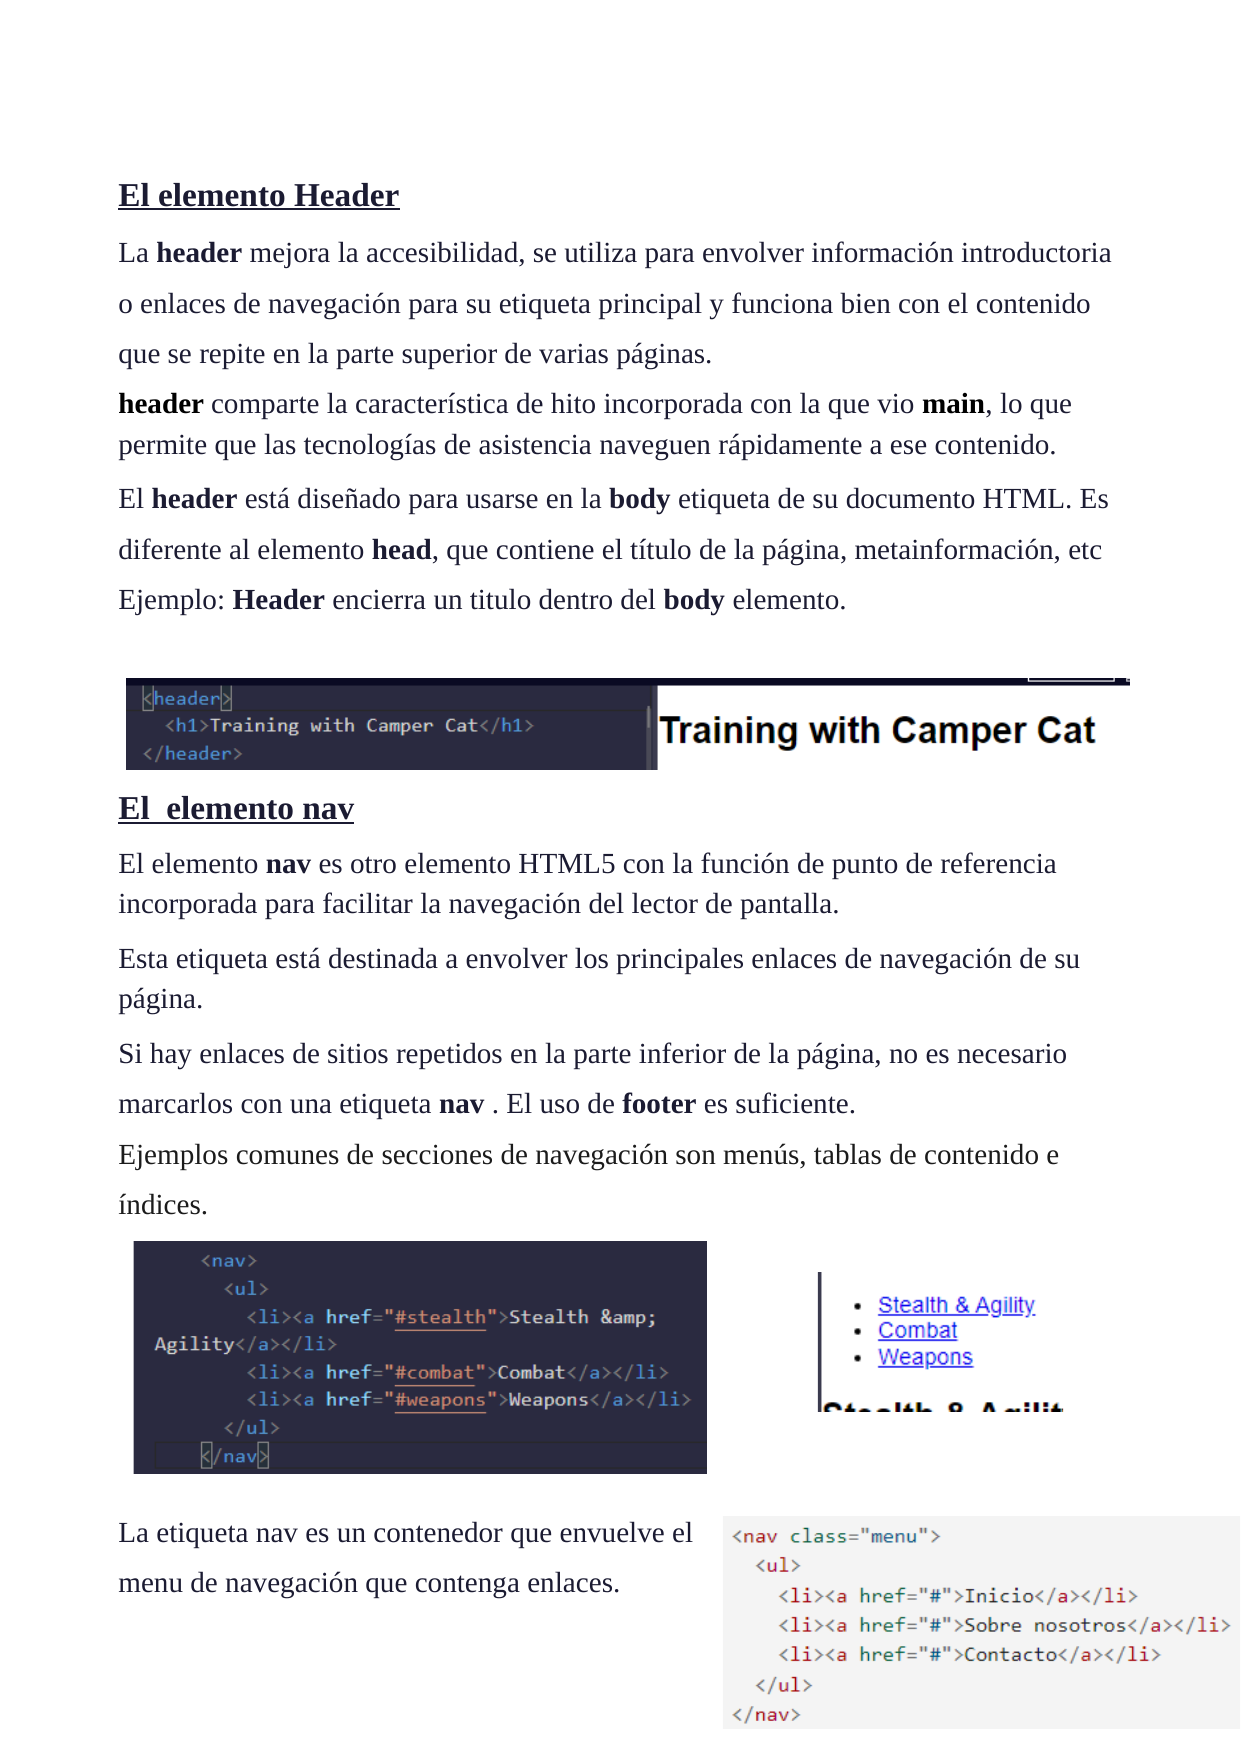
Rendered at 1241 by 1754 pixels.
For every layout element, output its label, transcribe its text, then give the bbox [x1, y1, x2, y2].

text La etiqueta nav es un contenedor que envuelve el menu de navegación que contenga enlaces. [118, 1515, 1122, 1599]
picture [133, 1241, 707, 1474]
text Si hay enlaces de sitios repetidos en la parte inferior de la página, no es necesario marcarlos con una etiqueta nav . El uso de footer es suficiente. [118, 1036, 1122, 1120]
picture [126, 678, 1130, 770]
text Ejemplos comunes de secciones de navegación son menús, tablas de contenido e índices. [118, 1137, 1122, 1221]
text El elemento nav es otro elemento HTML5 con la función de punto de referencia incorporada para facilitar la navegación del lector de pantalla. [118, 846, 1122, 920]
picture [817, 1272, 1064, 1412]
text Ejemplo: Header encierra un titulo dentro del body elemento. [118, 582, 1122, 616]
text El elemento nav [118, 770, 1122, 827]
text El elemento Header [118, 175, 1122, 213]
text El header está diseñado para usarse en la body etiqueta de su documento HTML. Es diferente al elemento head, que contiene el título de la página, metainformación, etc [118, 482, 1122, 565]
picture [722, 1516, 1241, 1729]
text Esta etiqueta está destinada a envolver los principales enlaces de navegación de su página. [118, 941, 1122, 1015]
text header comparte la característica de hito incorporada con la que vio main, lo que permite que las tecnologías de asistencia naveguen rápidamente a ese contenido. [118, 387, 1122, 460]
text La header mejora la accesibilidad, se utiliza para envolver información introductoria o enlaces de navegación para su etiqueta principal y funciona bien con el contenido que se repite en la parte superior de varias páginas. [118, 236, 1122, 370]
